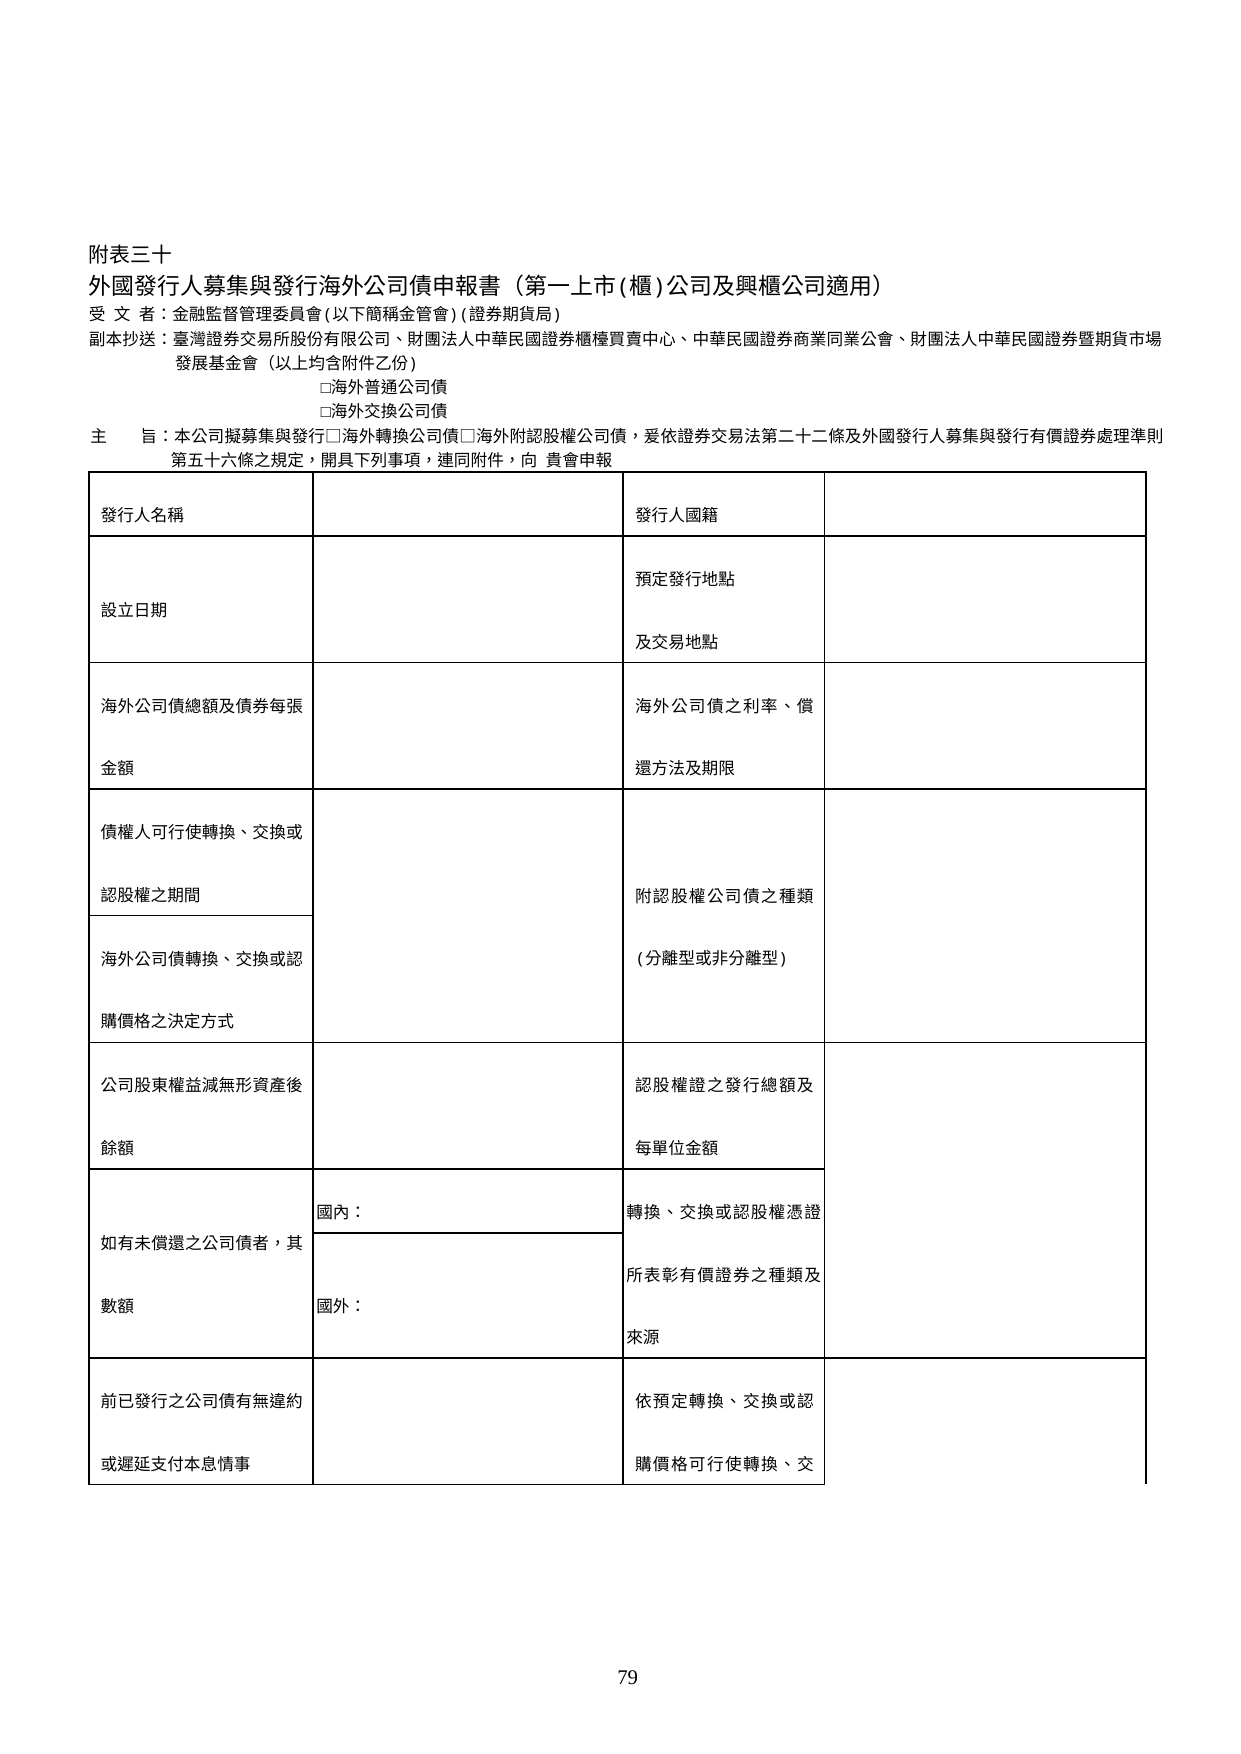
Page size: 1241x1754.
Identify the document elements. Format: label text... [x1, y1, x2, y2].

text 副本抄送：臺灣證券交易所股份有限公司、財團法人中華民國證券櫃檯買賣中心、中華民國證券商業同業公會、財團法人中華民國證券暨期貨市場發展基金會（以上均含附件乙份) [89, 326, 1166, 374]
table_cell [825, 663, 1145, 788]
table_cell 海外公司債總額及債券每張金額 [90, 663, 312, 788]
table_cell 轉換、交換或認股權憑證所表彰有價證券之種類及來源 [624, 1170, 824, 1357]
table_cell [314, 790, 622, 1041]
table_cell [314, 663, 622, 788]
table_header [825, 473, 1145, 535]
table_cell [825, 1043, 1145, 1357]
table_cell 如有未償還之公司債者，其數額 [90, 1170, 312, 1357]
table_cell 海外公司債之利率、償還方法及期限 [624, 663, 824, 788]
table_header [314, 473, 622, 535]
table_cell 公司股東權益減無形資產後餘額 [90, 1043, 312, 1168]
table_cell 附認股權公司債之種類(分離型或非分離型) [624, 790, 824, 1041]
table_cell 債權人可行使轉換、交換或認股權之期間 [90, 790, 312, 915]
table_cell [314, 1359, 622, 1483]
table_cell [825, 790, 1145, 1041]
table_cell 設立日期 [90, 537, 312, 662]
table_cell 國外： [314, 1234, 622, 1357]
table_cell 預定發行地點 及交易地點 [624, 537, 824, 662]
text □海外交換公司債 [88, 398, 1225, 423]
table_cell [314, 537, 622, 662]
table_header 發行人國籍 [624, 473, 824, 535]
table_cell 海外公司債轉換、交換或認購價格之決定方式 [90, 916, 312, 1041]
table_cell 認股權證之發行總額及每單位金額 [624, 1043, 824, 1168]
table_cell [825, 1359, 1145, 1483]
table_cell 國內： [314, 1170, 622, 1232]
text □海外普通公司債 [88, 374, 1225, 398]
text 外國發行人募集與發行海外公司債申報書（第一上市(櫃)公司及興櫃公司適用） [89, 268, 1166, 301]
text 主 旨：本公司擬募集與發行□海外轉換公司債□海外附認股權公司債，爰依證券交易法第二十二條及外國發行人募集與發行有價證券處理準則第五十六條之規定，開具下列事項，連同附件，向 貴會申報 [90, 423, 1166, 471]
table_header 發行人名稱 [90, 473, 312, 535]
table_cell 依預定轉換、交換或認購價格可行使轉換、交 [624, 1359, 824, 1483]
table_cell 前已發行之公司債有無違約或遲延支付本息情事 [90, 1359, 312, 1483]
table_cell [314, 1043, 622, 1168]
table_cell [825, 537, 1145, 662]
text 受 文 者：金融監督管理委員會(以下簡稱金管會)(證券期貨局) [89, 301, 1166, 326]
text 附表三十 [89, 238, 1166, 268]
